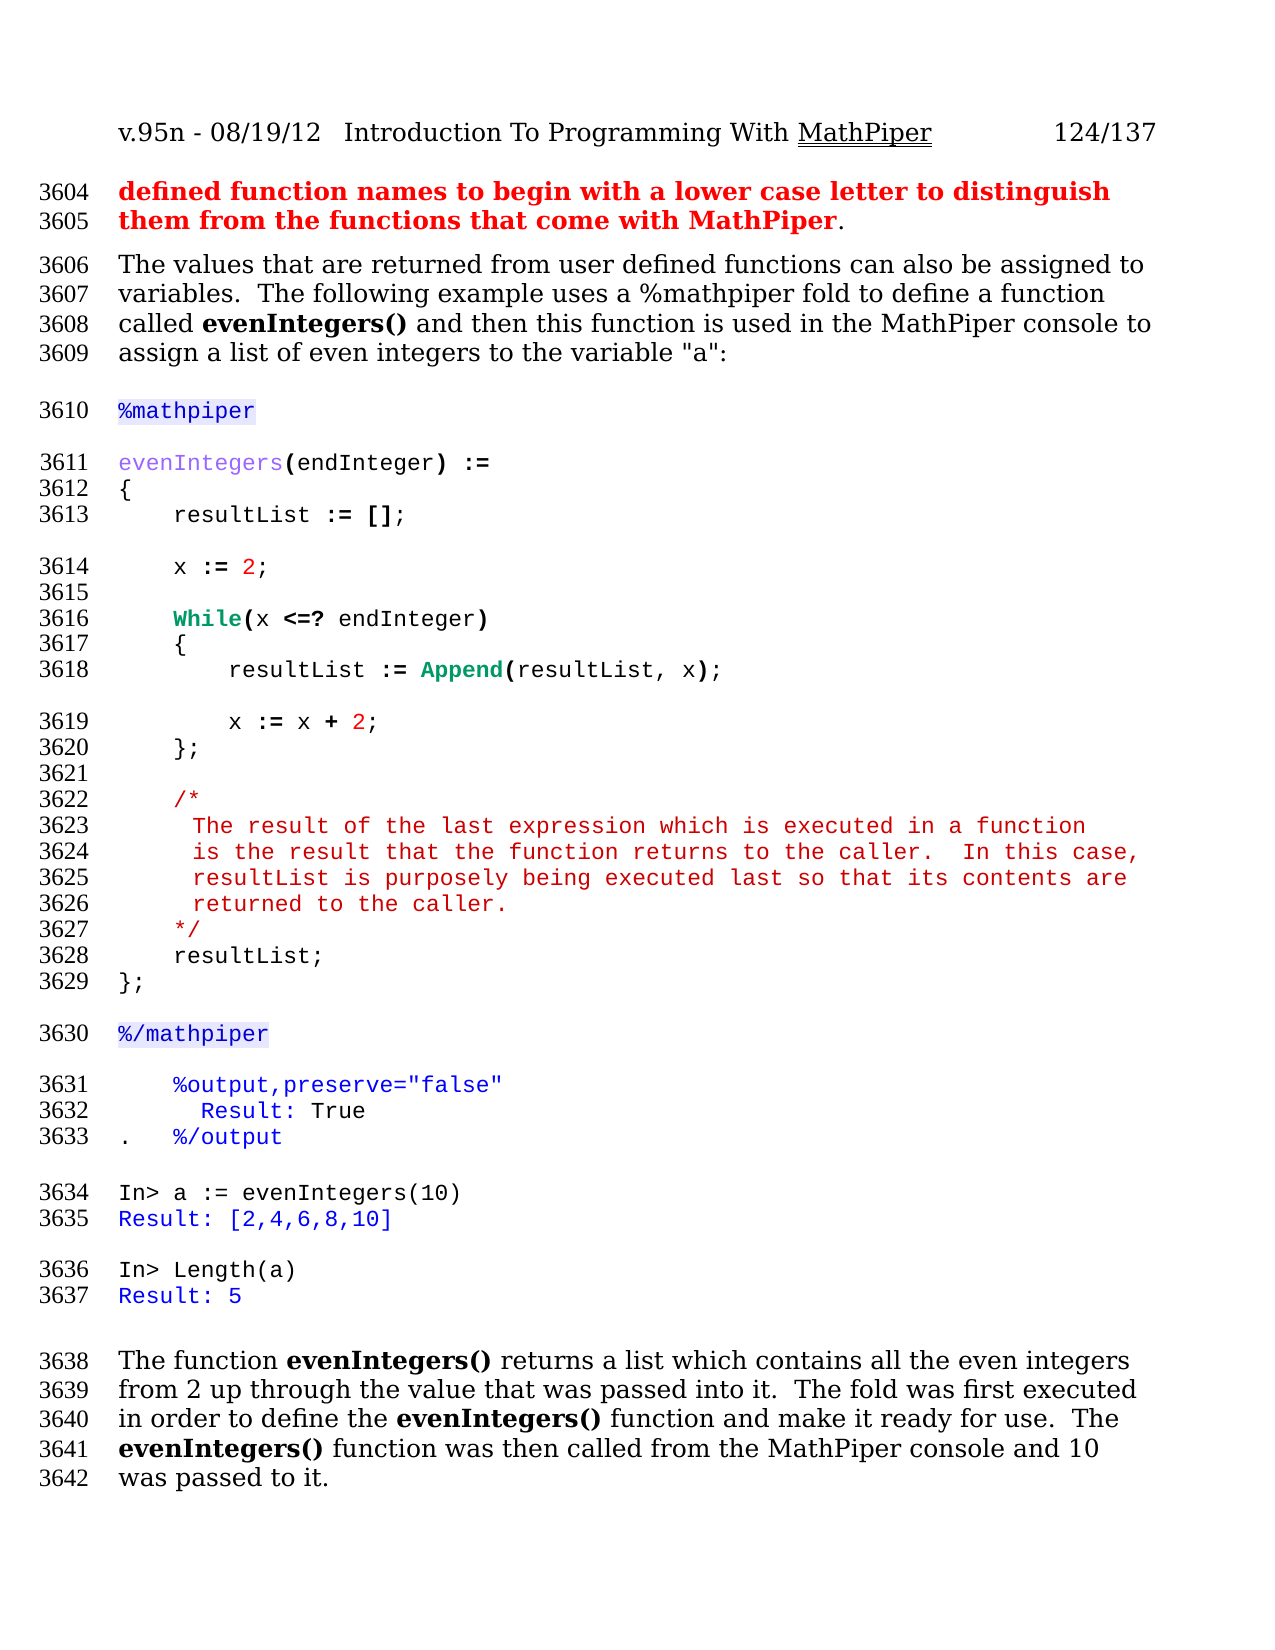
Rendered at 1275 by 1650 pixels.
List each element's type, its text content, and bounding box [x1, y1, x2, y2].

text %/mathpiper [118, 1022, 1157, 1048]
text While(x <=? endInteger) [118, 607, 1157, 633]
text The result of the last expression which is executed in a function [118, 814, 1157, 840]
text evenIntegers(endInteger) := [118, 451, 1157, 477]
text %output,preserve="false" [118, 1074, 1157, 1100]
text In> Length(a) [118, 1259, 1157, 1285]
text The function evenIntegers() returns a list which contains all the even integers from 2 up through the value that was passed into it. The fold was first executed in order to define the evenIntegers() function and make it ready for use. The evenIntegers() function was then called from the MathPiper console and 10 was passed to it. [118, 1346, 1157, 1492]
text The values that are returned from user defined functions can also be assigned to variables. The following example uses a %mathpiper fold to define a function called evenIntegers() and then this function is used in the MathPiper console to assign a list of even integers to the variable "a": [118, 251, 1157, 367]
text }; [118, 737, 1157, 762]
text %mathpiper [118, 399, 1157, 425]
text /* [118, 788, 1157, 814]
text returned to the caller. [118, 892, 1157, 918]
text }; [118, 970, 1157, 996]
text resultList := []; [118, 503, 1157, 529]
text { [118, 633, 1157, 659]
text resultList is purposely being executed last so that its contents are [118, 866, 1157, 892]
text Result: True [118, 1100, 1157, 1126]
text { [118, 477, 1157, 503]
text Result: 5 [118, 1285, 1157, 1311]
text */ [118, 918, 1157, 944]
text Result: [2,4,6,8,10] [118, 1207, 1157, 1233]
text resultList; [118, 944, 1157, 970]
text x := 2; [118, 555, 1157, 581]
text defined function names to begin with a lower case letter to distinguish them from the functions that come with MathPiper. [118, 177, 1157, 236]
text resultList := Append(resultList, x); [118, 659, 1157, 685]
text . %/output [118, 1126, 1157, 1152]
text is the result that the function returns to the caller. In this case, [118, 840, 1157, 866]
text x := x + 2; [118, 711, 1157, 737]
text In> a := evenIntegers(10) [118, 1181, 1157, 1207]
